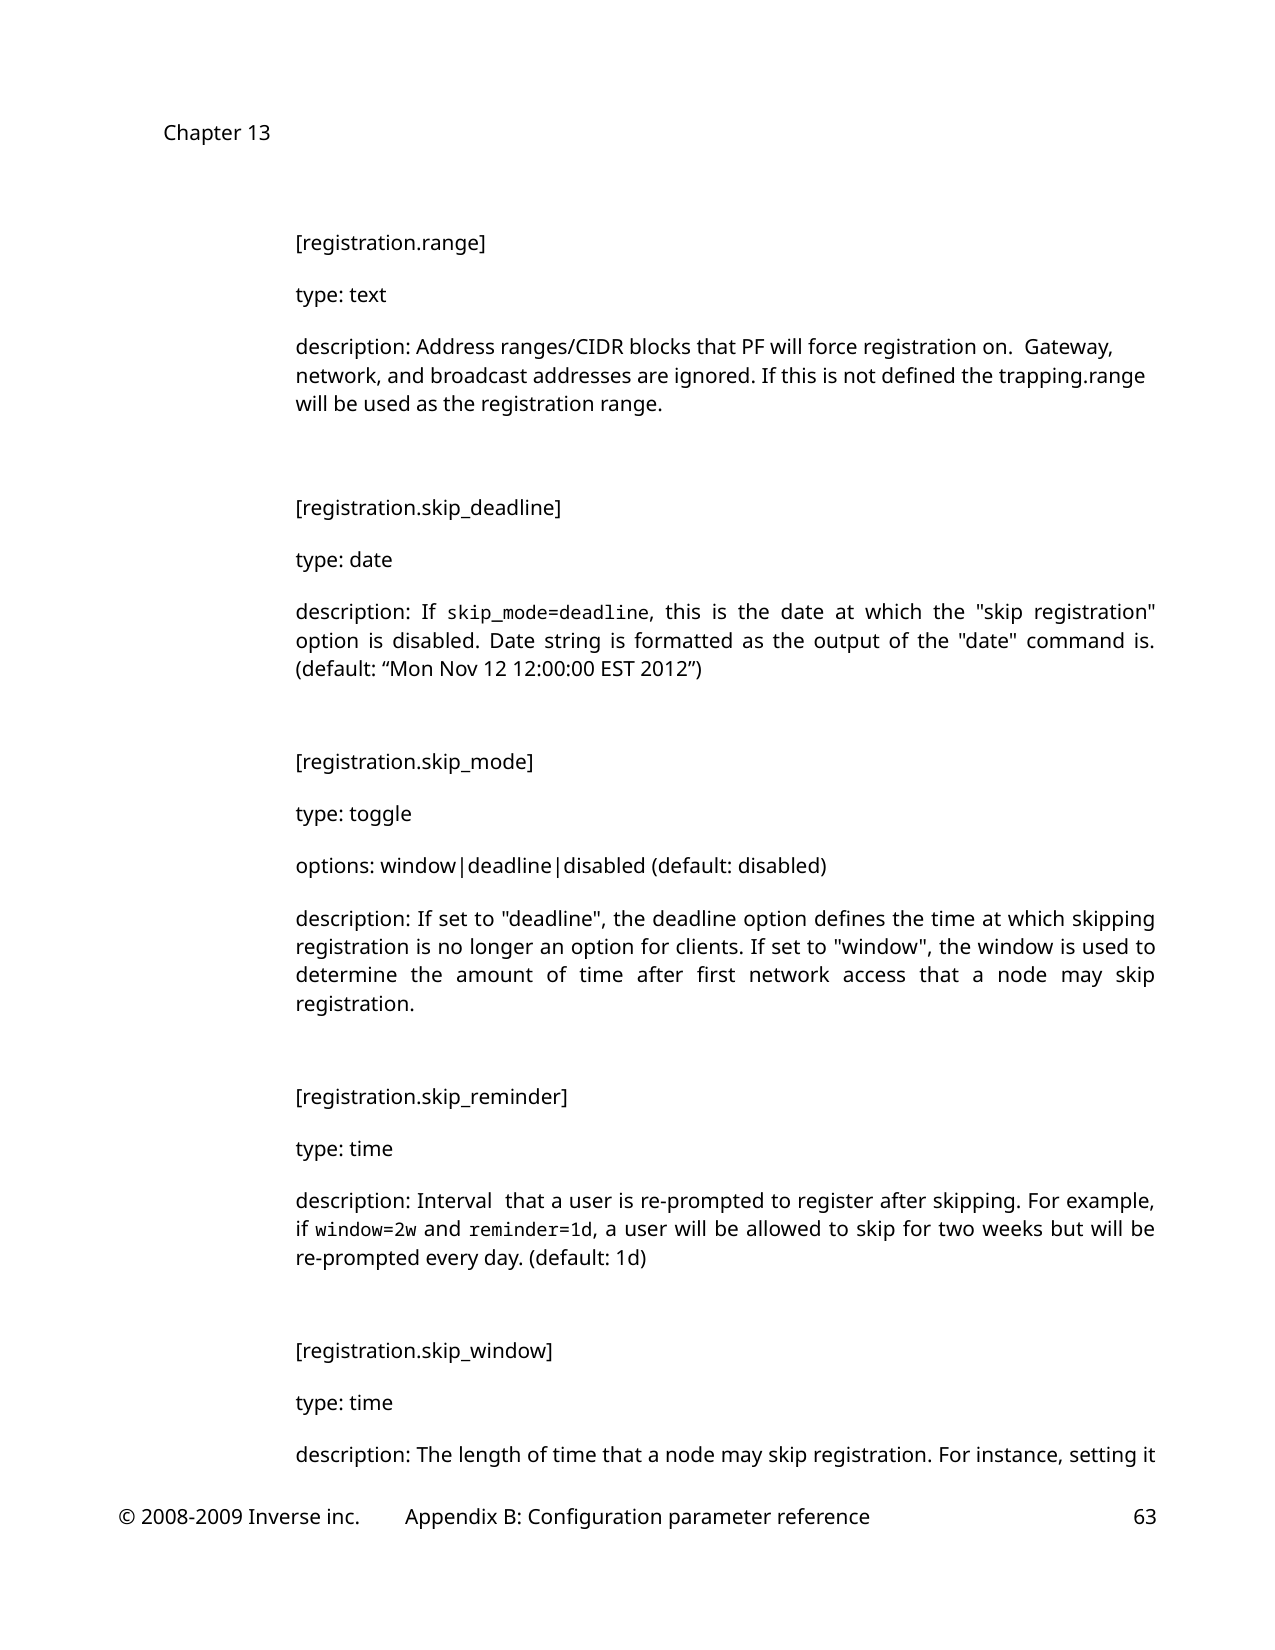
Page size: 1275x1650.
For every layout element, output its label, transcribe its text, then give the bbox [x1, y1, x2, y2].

text type: date [295, 545, 1157, 574]
text description: Interval that a user is re-prompted to register after skipping. For example, if window=2w and reminder=1d, a user will be allowed to skip for two weeks but will be re-prompted every day. (default: 1d) [295, 1186, 1157, 1271]
text type: text [295, 280, 1157, 309]
text [registration.range] [295, 228, 1157, 257]
text type: time [295, 1388, 1157, 1417]
text description: The length of time that a node may skip registration. For instance, setting it [295, 1440, 1157, 1469]
text description: Address ranges/CIDR blocks that PF will force registration on. Gateway, network, and broadcast addresses are ignored. If this is not defined the trapping.range will be used as the registration range. [295, 332, 1157, 418]
text [registration.skip_deadline] [295, 493, 1157, 522]
text [registration.skip_mode] [295, 747, 1157, 776]
text description: If set to "deadline", the deadline option defines the time at which skipping registration is no longer an option for clients. If set to "window", the window is used to determine the amount of time after first network access that a node may skip registration. [295, 904, 1157, 1017]
text type: time [295, 1134, 1157, 1162]
text [registration.skip_window] [295, 1336, 1157, 1364]
text description: If skip_mode=deadline, this is the date at which the "skip registration" option is disabled. Date string is formatted as the output of the "date" command is. (default: “Mon Nov 12 12:00:00 EST 2012”) [295, 597, 1157, 683]
text options: window|deadline|disabled (default: disabled) [295, 852, 1157, 880]
text type: toggle [295, 799, 1157, 828]
text [registration.skip_reminder] [295, 1082, 1157, 1110]
